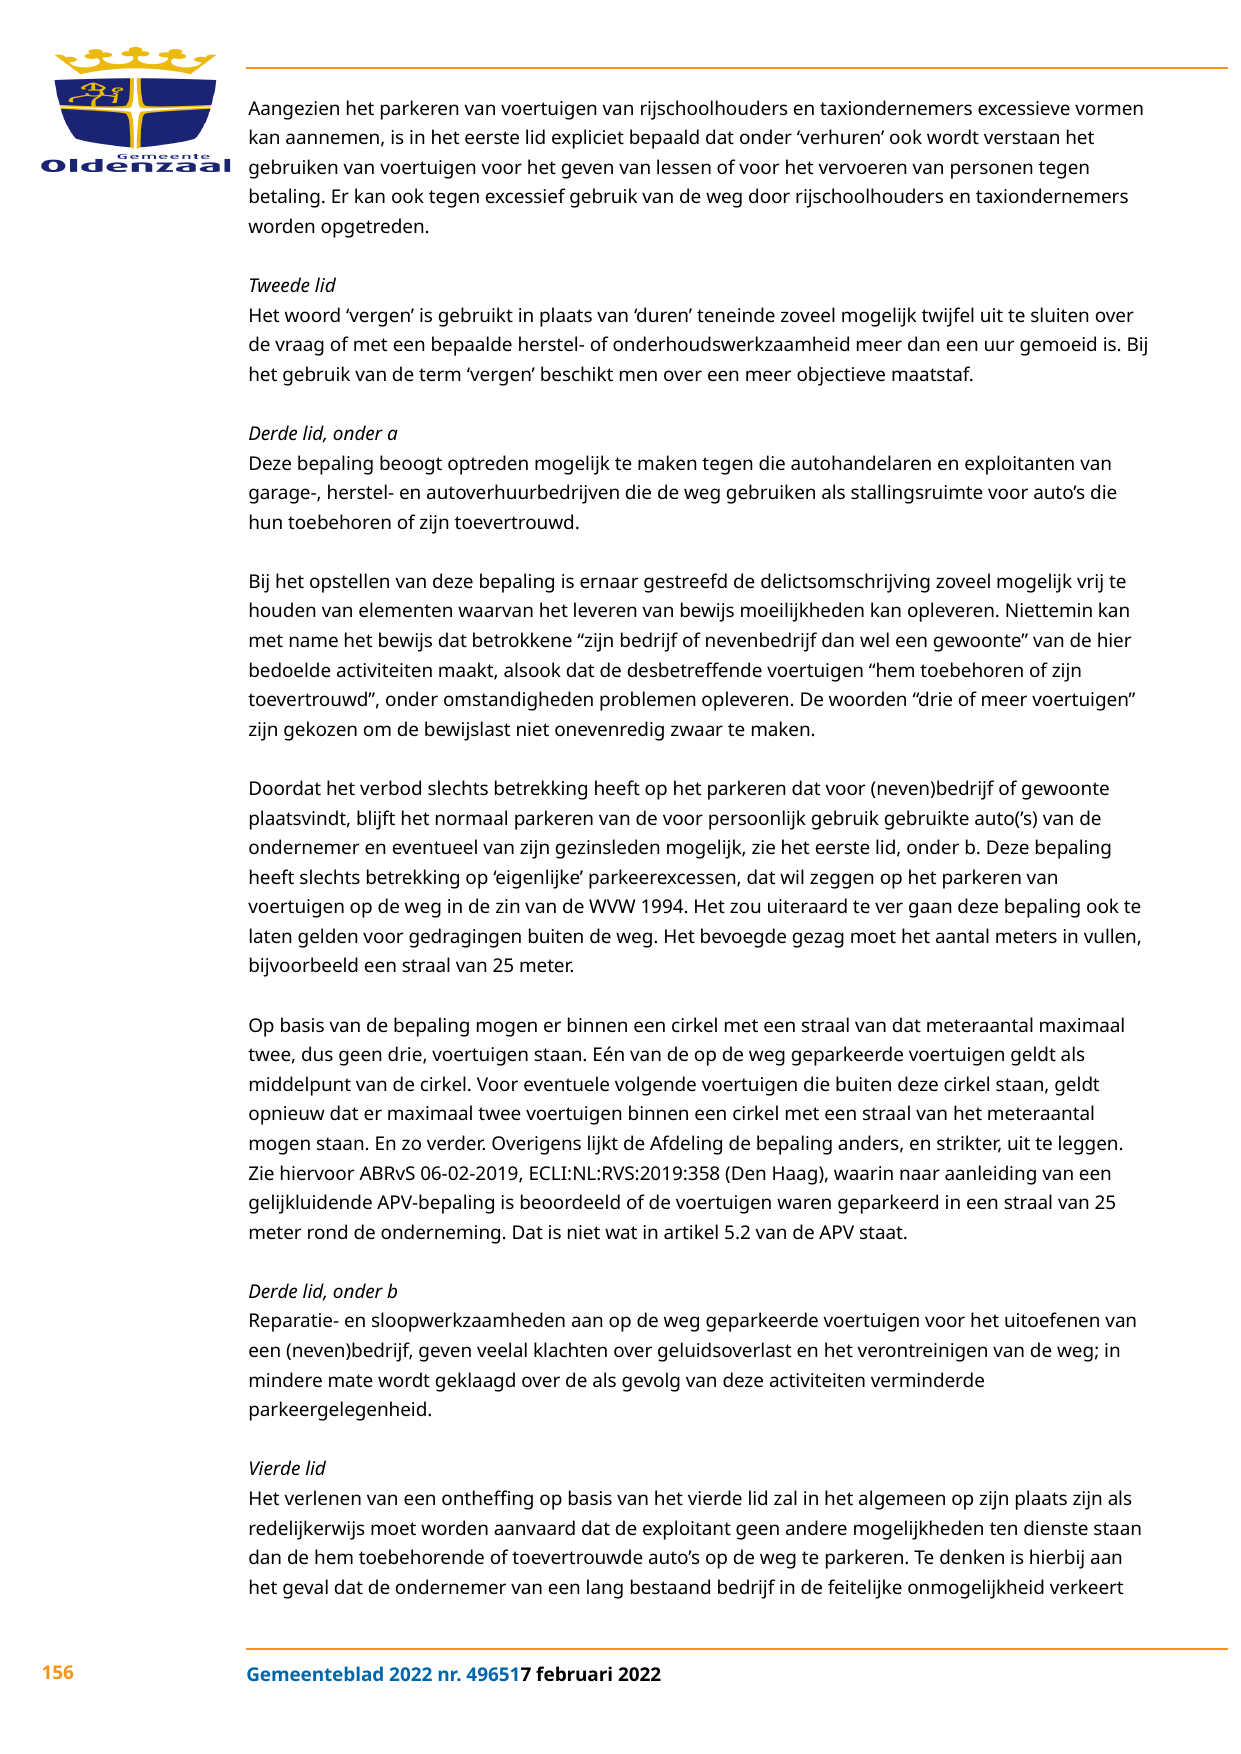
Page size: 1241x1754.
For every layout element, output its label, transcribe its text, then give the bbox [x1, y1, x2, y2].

text Het woord ‘vergen’ is gebruikt in plaats van ‘duren’ teneinde zoveel mogelijk twijfel uit te sluiten over de vraag of met een bepaalde herstel- of onderhoudswerkzaamheid meer dan een uur gemoeid is. Bij het gebruik van de term ‘vergen’ beschikt men over een meer objectieve maatstaf. [248, 302, 1152, 387]
text Bij het opstellen van deze bepaling is ernaar gestreefd de delictsomschrijving zoveel mogelijk vrij te houden van elementen waarvan het leveren van bewijs moeilijkheden kan opleveren. Niettemin kan met name het bewijs dat betrokkene “zijn bedrijf of nevenbedrijf dan wel een gewoonte” van de hier bedoelde activiteiten maakt, alsook dat de desbetreffende voertuigen “hem toebehoren of zijn toevertrouwd”, onder omstandigheden problemen opleveren. De woorden “drie of meer voertuigen” zijn gekozen om de bewijslast niet onevenredig zwaar te maken. [248, 568, 1152, 742]
text Derde lid, onder b [248, 1278, 1152, 1304]
text Derde lid, onder a [248, 420, 1152, 446]
text Tweede lid [248, 272, 1152, 298]
text Reparatie- en sloopwerkzaamheden aan op de weg geparkeerde voertuigen voor het uitoefenen van een (neven)bedrijf, geven veelal klachten over geluidsoverlast en het verontreinigen van de weg; in mindere mate wordt geklaagd over de als gevolg van deze activiteiten verminderde parkeergelegenheid. [248, 1308, 1152, 1422]
text Deze bepaling beoogt optreden mogelijk te maken tegen die autohandelaren en exploitanten van garage-, herstel- en autoverhuurbedrijven die de weg gebruiken als stallingsruimte voor auto’s die hun toebehoren of zijn toevertrouwd. [248, 450, 1152, 535]
text Op basis van de bepaling mogen er binnen een cirkel met een straal van dat meteraantal maximaal twee, dus geen drie, voertuigen staan. Eén van de op de weg geparkeerde voertuigen geldt als middelpunt van de cirkel. Voor eventuele volgende voertuigen die buiten deze cirkel staan, geldt opnieuw dat er maximaal twee voertuigen binnen een cirkel met een straal van het meteraantal mogen staan. En zo verder. Overigens lijkt de Afdeling de bepaling anders, en strikter, uit te leggen. Zie hiervoor ABRvS 06-02-2019, ECLI:NL:RVS:2019:358 (Den Haag), waarin naar aanleiding van een gelijkluidende APV-bepaling is beoordeeld of de voertuigen waren geparkeerd in een straal van 25 meter rond de onderneming. Dat is niet wat in artikel 5.2 van de APV staat. [248, 1012, 1152, 1245]
picture [41, 47, 231, 172]
text Doordat het verbod slechts betrekking heeft op het parkeren dat voor (neven)bedrijf of gewoonte plaatsvindt, blijft het normaal parkeren van de voor persoonlijk gebruik gebruikte auto(’s) van de ondernemer en eventueel van zijn gezinsleden mogelijk, zie het eerste lid, onder b. Deze bepaling heeft slechts betrekking op ‘eigenlijke’ parkeerexcessen, dat wil zeggen op het parkeren van voertuigen op de weg in de zin van de WVW 1994. Het zou uiteraard te ver gaan deze bepaling ook te laten gelden voor gedragingen buiten de weg. Het bevoegde gezag moet het aantal meters in vullen, bijvoorbeeld een straal van 25 meter. [248, 775, 1152, 978]
text Aangezien het parkeren van voertuigen van rijschoolhouders en taxiondernemers excessieve vormen kan aannemen, is in het eerste lid expliciet bepaald dat onder ‘verhuren’ ook wordt verstaan het gebruiken van voertuigen voor het geven van lessen of voor het vervoeren van personen tegen betaling. Er kan ook tegen excessief gebruik van de weg door rijschoolhouders en taxiondernemers worden opgetreden. [248, 95, 1152, 239]
text Het verlenen van een ontheffing op basis van het vierde lid zal in het algemeen op zijn plaats zijn als redelijkerwijs moet worden aanvaard dat de exploitant geen andere mogelijkheden ten dienste staan dan de hem toebehorende of toevertrouwde auto’s op de weg te parkeren. Te denken is hierbij aan het geval dat de ondernemer van een lang bestaand bedrijf in de feitelijke onmogelijkheid verkeert [248, 1485, 1152, 1600]
text Vierde lid [248, 1456, 1152, 1481]
